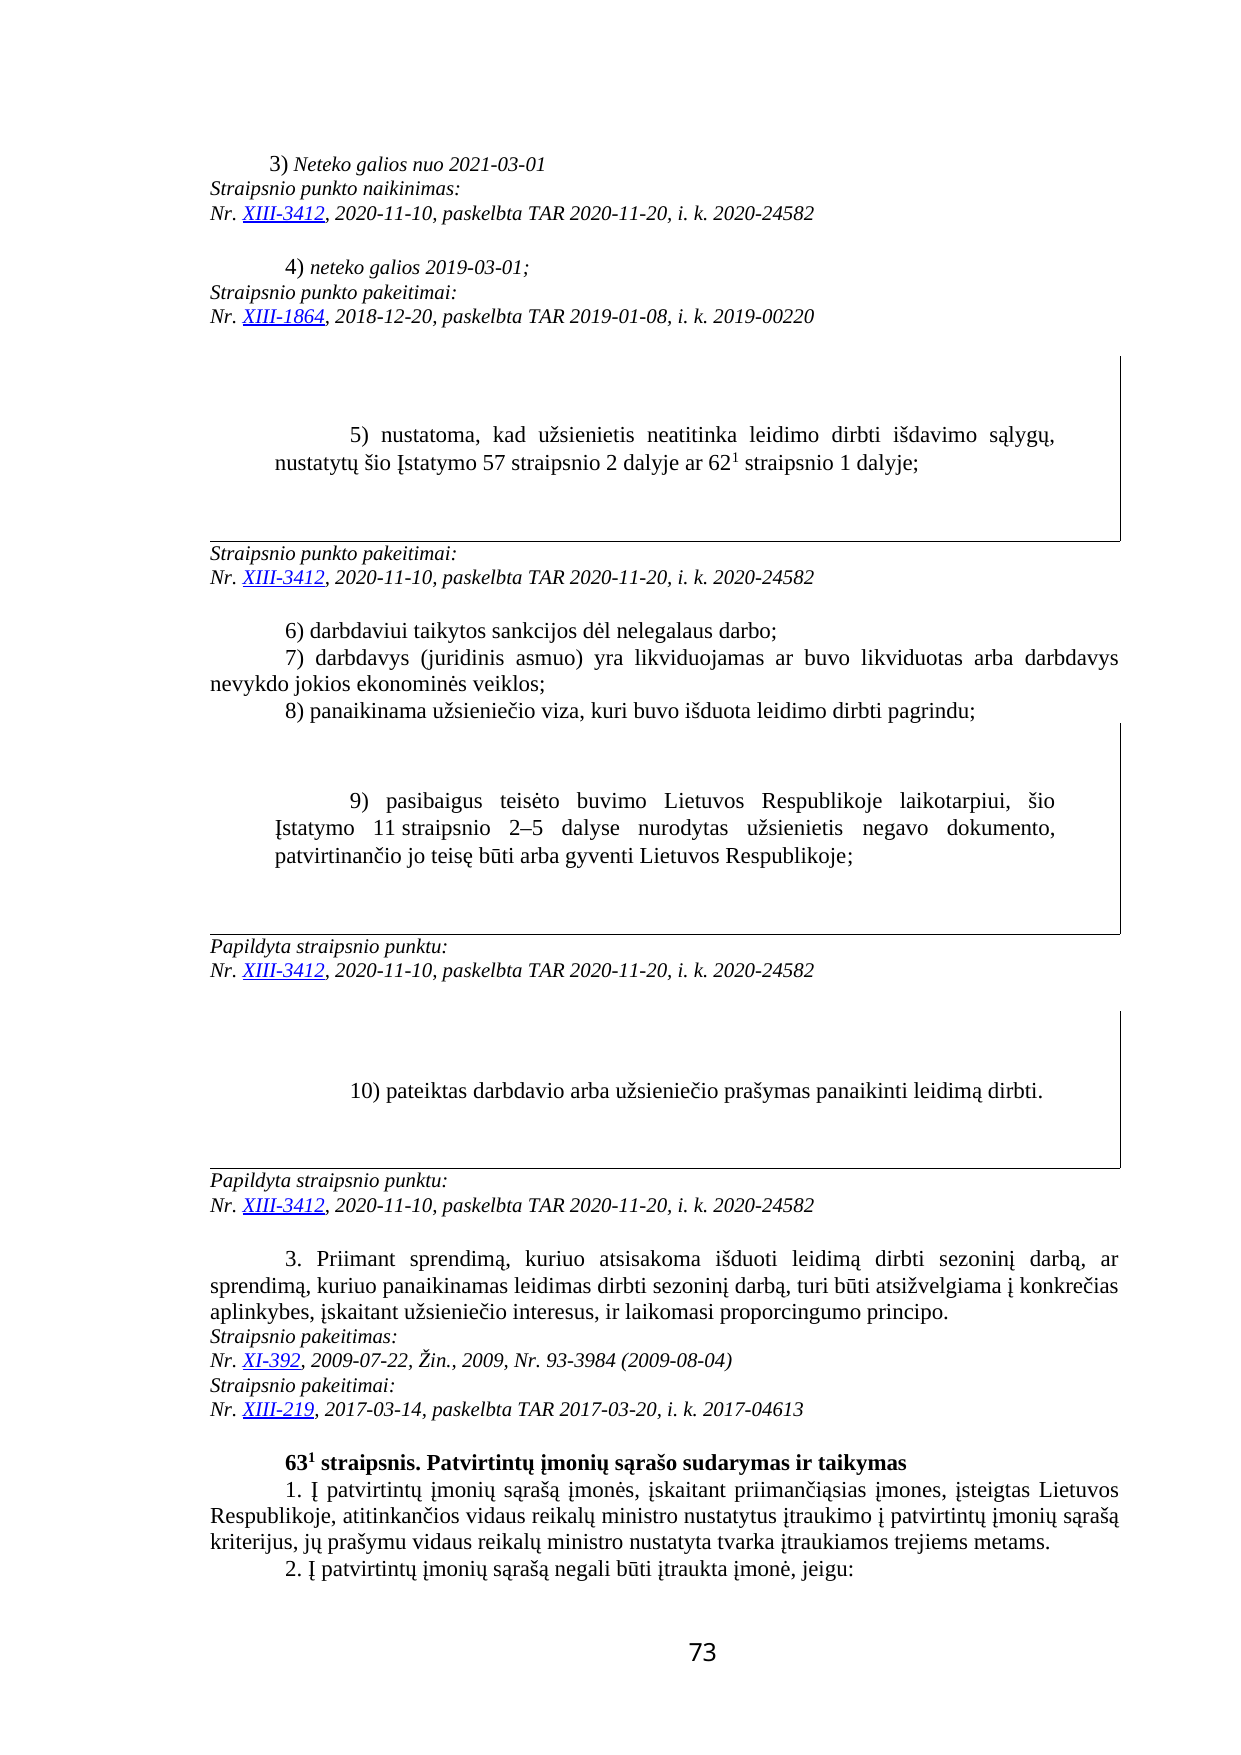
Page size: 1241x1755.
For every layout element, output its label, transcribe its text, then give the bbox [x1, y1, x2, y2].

text Nr. XIII-3412, 2020-11-10, paskelbta TAR 2020-11-20, i. k. 2020-24582 [210, 565, 1120, 589]
text Straipsnio pakeitimai: [210, 1372, 1120, 1397]
text 631 straipsnis. Patvirtintų įmonių sąrašo sudarymas ir taikymas [210, 1449, 1120, 1476]
text Nr. XIII-3412, 2020-11-10, paskelbta TAR 2020-11-20, i. k. 2020-24582 [210, 958, 1120, 982]
text Straipsnio punkto pakeitimai: [210, 279, 1120, 304]
text Papildyta straipsnio punktu: [210, 934, 1120, 958]
text Straipsnio pakeitimas: [210, 1324, 1120, 1348]
text 3) Neteko galios nuo 2021-03-01 [210, 150, 1120, 176]
text 8) panaikinama užsieniečio viza, kuri buvo išduota leidimo dirbti pagrindu; [210, 697, 1120, 723]
text 2. Į patvirtintų įmonių sąrašą negali būti įtraukta įmonė, jeigu: [210, 1555, 1120, 1581]
text Nr. XIII-1864, 2018-12-20, paskelbta TAR 2019-01-08, i. k. 2019-00220 [210, 304, 1120, 328]
text 5) nustatoma, kad užsienietis neatitinka leidimo dirbti išdavimo sąlygų, nustatytų šio Įstatymo 57 straipsnio 2 dalyje ar 621 straipsnio 1 dalyje; [210, 356, 1120, 541]
text Nr. XIII-3412, 2020-11-10, paskelbta TAR 2020-11-20, i. k. 2020-24582 [210, 1192, 1120, 1217]
text Nr. XI-392, 2009-07-22, Žin., 2009, Nr. 93-3984 (2009-08-04) [210, 1348, 1120, 1372]
text 7) darbdavys (juridinis asmuo) yra likviduojamas ar buvo likviduotas arba darbdavys nevykdo jokios ekonominės veiklos; [210, 644, 1120, 697]
text 3. Priimant sprendimą, kuriuo atsisakoma išduoti leidimą dirbti sezoninį darbą, ar sprendimą, kuriuo panaikinamas leidimas dirbti sezoninį darbą, turi būti atsižvelgiama į konkrečias aplinkybes, įskaitant užsieniečio interesus, ir laikomasi proporcingumo principo. [210, 1245, 1120, 1324]
text 6) darbdaviui taikytos sankcijos dėl nelegalaus darbo; [210, 618, 1120, 644]
text 9) pasibaigus teisėto buvimo Lietuvos Respublikoje laikotarpiui, šio Įstatymo 11 straipsnio 2–5 dalyse nurodytas užsienietis negavo dokumento, patvirtinančio jo teisę būti arba gyventi Lietuvos Respublikoje; [210, 723, 1120, 934]
text Nr. XIII-3412, 2020-11-10, paskelbta TAR 2020-11-20, i. k. 2020-24582 [210, 200, 1120, 224]
text Straipsnio punkto naikinimas: [210, 176, 1120, 200]
text Nr. XIII-219, 2017-03-14, paskelbta TAR 2017-03-20, i. k. 2017-04613 [210, 1397, 1120, 1421]
text 4) neteko galios 2019-03-01; [210, 253, 1120, 279]
text Straipsnio punkto pakeitimai: [210, 541, 1120, 565]
text 10) pateiktas darbdavio arba užsieniečio prašymas panaikinti leidimą dirbti. [210, 1011, 1120, 1168]
text Papildyta straipsnio punktu: [210, 1168, 1120, 1192]
text 1. Į patvirtintų įmonių sąrašą įmonės, įskaitant priimančiąsias įmones, įsteigtas Lietuvos Respublikoje, atitinkančios vidaus reikalų ministro nustatytus įtraukimo į patvirtintų įmonių sąrašą kriterijus, jų prašymu vidaus reikalų ministro nustatyta tvarka įtraukiamos trejiems metams. [210, 1476, 1120, 1555]
